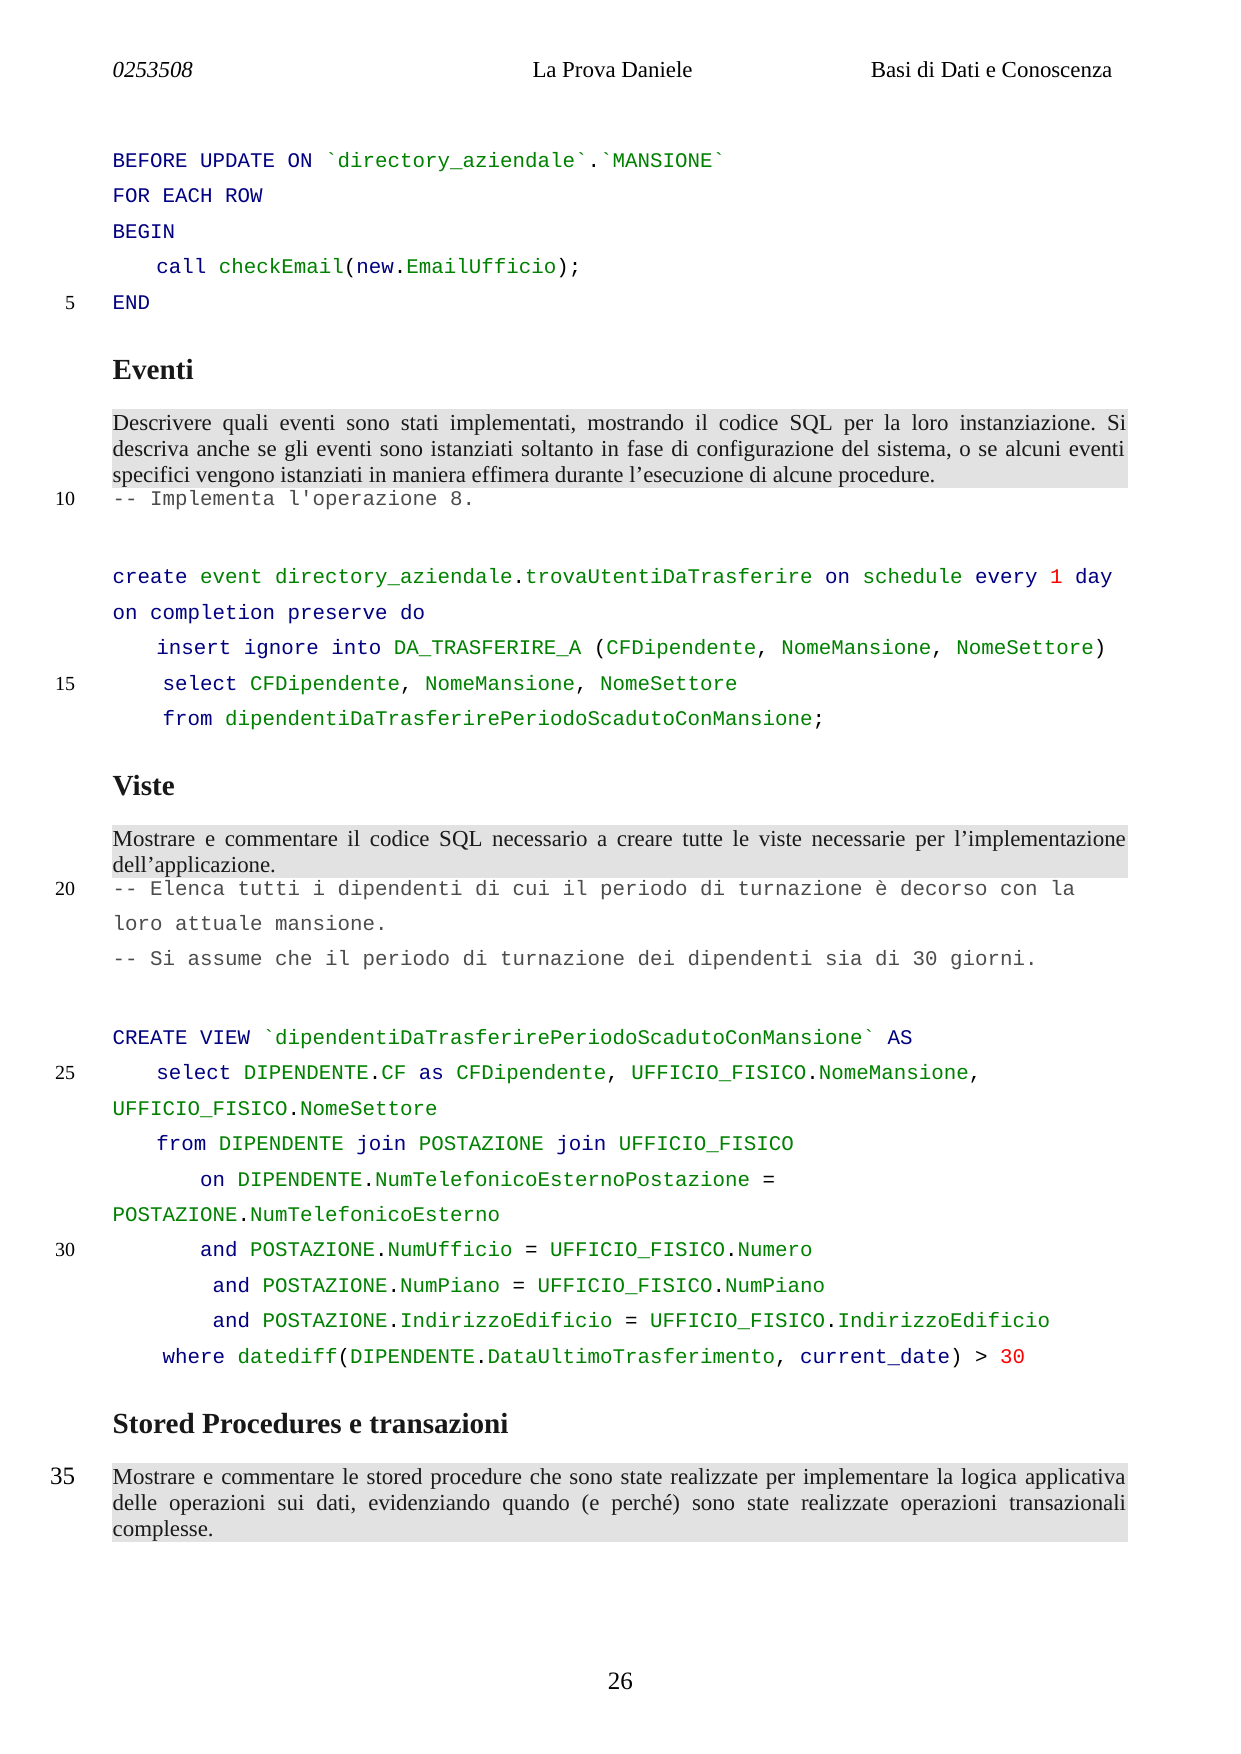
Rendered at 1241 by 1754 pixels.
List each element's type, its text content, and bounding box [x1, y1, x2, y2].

text create event directory_aziendale.trovaUtentiDaTrasferire on schedule every 1 day on completion preserve do [112, 566, 1128, 625]
text call checkEmail(new.EmailUfficio); [112, 256, 1128, 280]
text from dipendentiDaTrasferirePeriodoScadutoConMansione; [112, 708, 1128, 732]
text select CFDipendente, NomeMansione, NomeSettore [112, 672, 1128, 696]
text insert ignore into DA_TRASFERIRE_A (CFDipendente, NomeMansione, NomeSettore) [112, 637, 1128, 661]
text BEGIN [112, 221, 1128, 244]
text and POSTAZIONE.NumPiano = UFFICIO_FISICO.NumPiano [112, 1275, 1128, 1298]
text and POSTAZIONE.NumUfficio = UFFICIO_FISICO.Numero [112, 1239, 1128, 1263]
text Mostrare e commentare il codice SQL necessario a creare tutte le viste necessarie per l’implementazione dell’applicazione. [112, 825, 1128, 878]
text and POSTAZIONE.IndirizzoEdificio = UFFICIO_FISICO.IndirizzoEdificio [112, 1310, 1128, 1334]
text select DIPENDENTE.CF as CFDipendente, UFFICIO_FISICO.NomeMansione, UFFICIO_FISICO.NomeSettore [112, 1062, 1128, 1121]
text -- Elenca tutti i dipendenti di cui il periodo di turnazione è decorso con la loro attuale mansione. [112, 878, 1128, 937]
text on DIPENDENTE.NumTelefonicoEsternoPostazione = POSTAZIONE.NumTelefonicoEsterno [112, 1169, 1128, 1228]
subtitle Viste [112, 768, 1128, 802]
text from DIPENDENTE join POSTAZIONE join UFFICIO_FISICO [112, 1133, 1128, 1157]
text -- Implementa l'operazione 8. [112, 488, 1128, 511]
subtitle Eventi [112, 352, 1128, 386]
text Descrivere quali eventi sono stati implementati, mostrando il codice SQL per la loro instanziazione. Si descriva anche se gli eventi sono istanziati soltanto in fase di configurazione del sistema, o se alcuni eventi specifici vengono istanziati in maniera effimera durante l’esecuzione di alcune procedure. [112, 409, 1128, 488]
text -- Si assume che il periodo di turnazione dei dipendenti sia di 30 giorni. [112, 948, 1128, 972]
text FOR EACH ROW [112, 185, 1128, 209]
text CREATE VIEW `dipendentiDaTrasferirePeriodoScadutoConMansione` AS [112, 1027, 1128, 1051]
text where datediff(DIPENDENTE.DataUltimoTrasferimento, current_date) > 30 [112, 1346, 1128, 1369]
subtitle Stored Procedures e transazioni [112, 1406, 1128, 1440]
text BEFORE UPDATE ON `directory_aziendale`.`MANSIONE` [112, 150, 1128, 174]
text END [112, 292, 1128, 315]
text Mostrare e commentare le stored procedure che sono state realizzate per implementare la logica applicativa delle operazioni sui dati, evidenziando quando (e perché) sono state realizzate operazioni transazionali complesse. [112, 1463, 1128, 1542]
